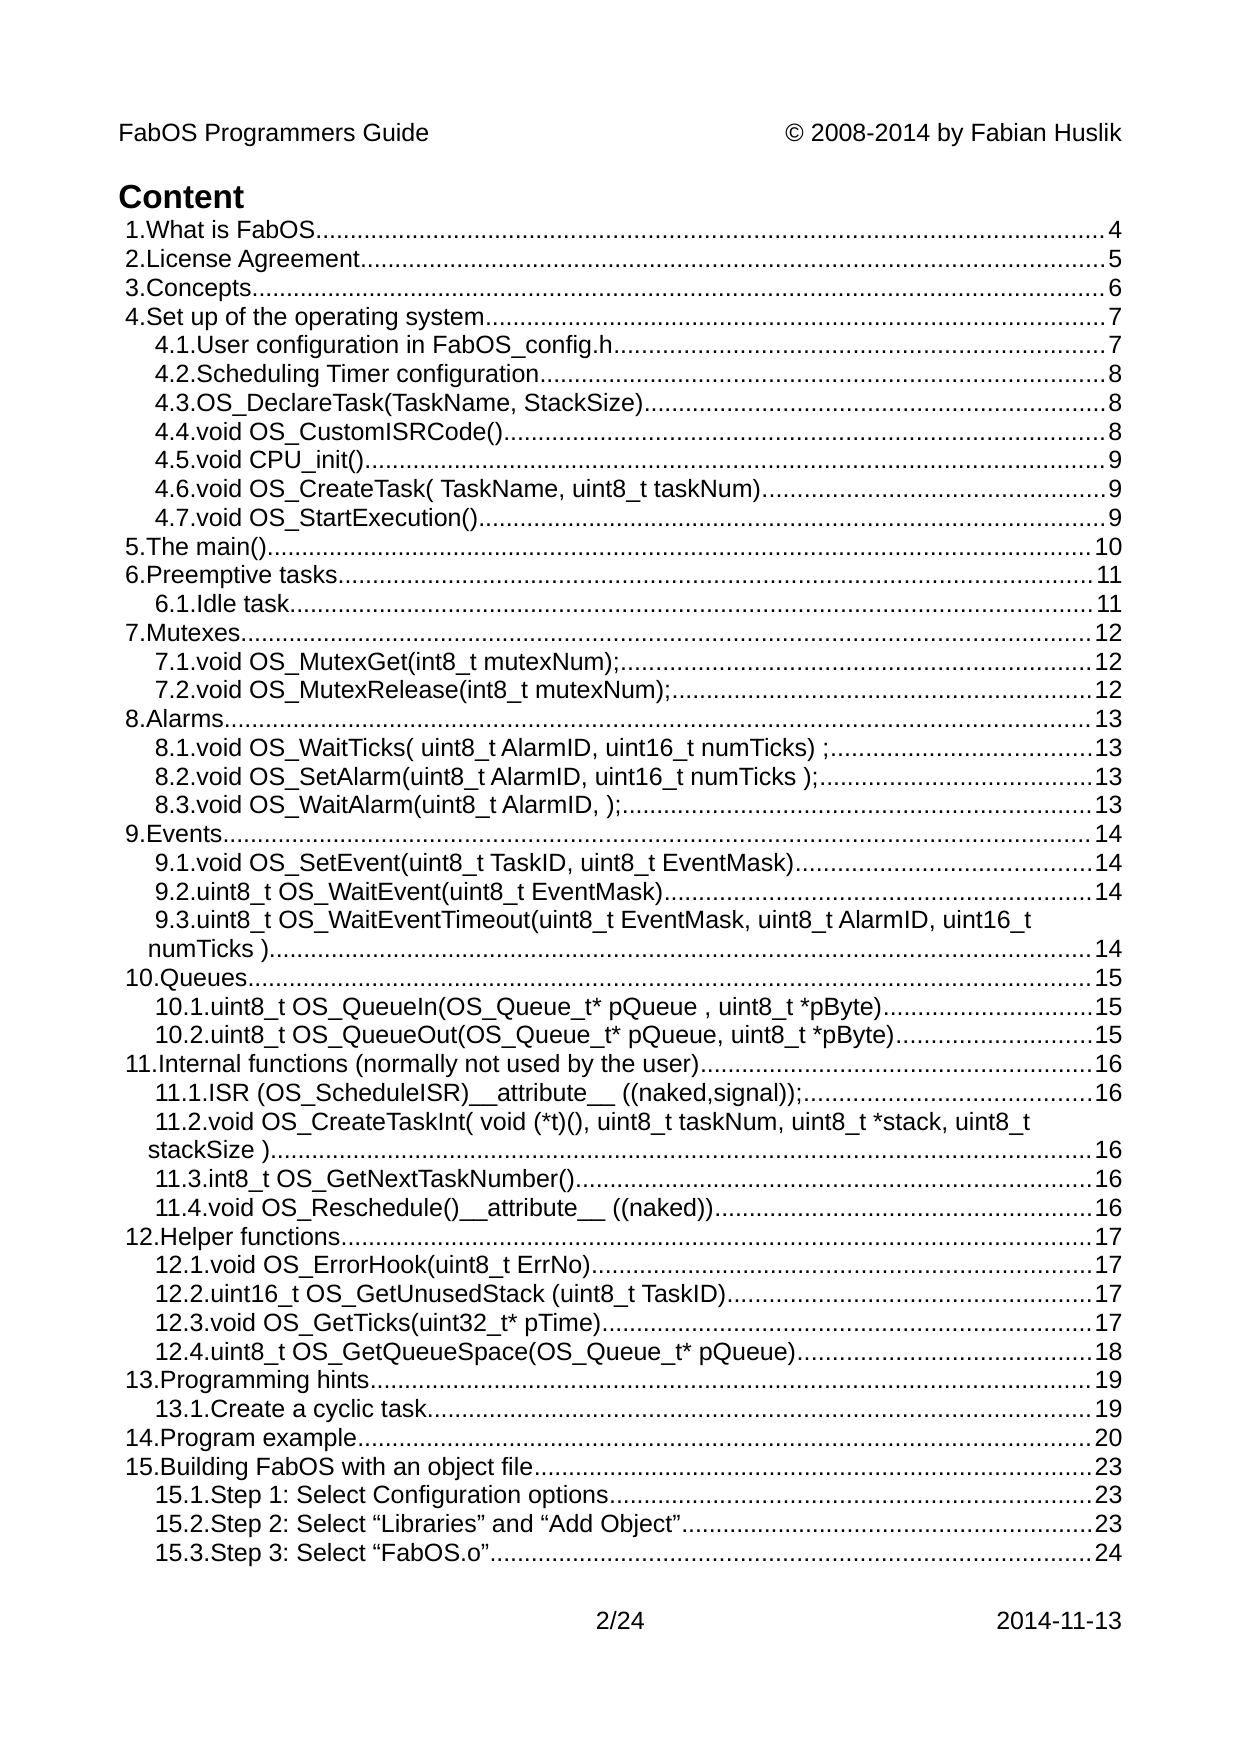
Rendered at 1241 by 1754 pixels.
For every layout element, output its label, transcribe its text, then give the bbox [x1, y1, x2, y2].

text 4.4.void OS_CustomISRCode() 8 [148, 417, 1122, 446]
text 4.1.User configuration in FabOS_config.h 7 [148, 331, 1122, 359]
text 11.4.void OS_Reschedule()__attribute__ ((naked)) 16 [148, 1193, 1122, 1222]
text 15.3.Step 3: Select “FabOS.o” 24 [148, 1538, 1122, 1567]
text 11.3.int8_t OS_GetNextTaskNumber() 16 [148, 1164, 1122, 1193]
text 11.2.void OS_CreateTaskInt( void (*t)(), uint8_t taskNum, uint8_t *stack, uint8_t stackSize ) 16 [148, 1107, 1122, 1164]
text 4.2.Scheduling Timer configuration 8 [148, 359, 1122, 388]
text 12.4.uint8_t OS_GetQueueSpace(OS_Queue_t* pQueue) 18 [148, 1337, 1122, 1366]
text 15.1.Step 1: Select Configuration options 23 [148, 1481, 1122, 1509]
text 13.1.Create a cyclic task 19 [148, 1394, 1122, 1423]
text 4.5.void CPU_init() 9 [148, 446, 1122, 474]
text 13.Programming hints 19 [118, 1366, 1122, 1394]
text 7.Mutexes 12 [118, 618, 1122, 647]
text 9.Events 14 [118, 819, 1122, 848]
text 8.1.void OS_WaitTicks( uint8_t AlarmID, uint16_t numTicks) ; 13 [148, 733, 1122, 762]
text 9.2.uint8_t OS_WaitEvent(uint8_t EventMask) 14 [148, 877, 1122, 906]
text 3.Concepts 6 [118, 273, 1122, 302]
text 5.The main() 10 [118, 532, 1122, 561]
text 7.2.void OS_MutexRelease(int8_t mutexNum); 12 [148, 676, 1122, 704]
text 11.Internal functions (normally not used by the user) 16 [118, 1049, 1122, 1078]
text 2.License Agreement 5 [118, 244, 1122, 273]
text 6.1.Idle task 11 [148, 589, 1122, 618]
text 1.What is FabOS 4 [118, 216, 1122, 244]
text 12.3.void OS_GetTicks(uint32_t* pTime) 17 [148, 1308, 1122, 1337]
text 6.Preemptive tasks 11 [118, 561, 1122, 589]
text 15.Building FabOS with an object file 23 [118, 1452, 1122, 1481]
text 11.1.ISR (OS_ScheduleISR)__attribute__ ((naked,signal)); 16 [148, 1078, 1122, 1107]
text 4.7.void OS_StartExecution() 9 [148, 503, 1122, 532]
subtitle Content [118, 177, 1122, 216]
text 4.6.void OS_CreateTask( TaskName, uint8_t taskNum) 9 [148, 474, 1122, 503]
text 7.1.void OS_MutexGet(int8_t mutexNum); 12 [148, 647, 1122, 676]
text 8.3.void OS_WaitAlarm(uint8_t AlarmID, ); 13 [148, 791, 1122, 819]
text 9.1.void OS_SetEvent(uint8_t TaskID, uint8_t EventMask) 14 [148, 848, 1122, 877]
text 10.2.uint8_t OS_QueueOut(OS_Queue_t* pQueue, uint8_t *pByte) 15 [148, 1021, 1122, 1049]
text 15.2.Step 2: Select “Libraries” and “Add Object” 23 [148, 1509, 1122, 1538]
text 12.1.void OS_ErrorHook(uint8_t ErrNo) 17 [148, 1251, 1122, 1279]
text 8.Alarms 13 [118, 704, 1122, 733]
text 12.2.uint16_t OS_GetUnusedStack (uint8_t TaskID) 17 [148, 1279, 1122, 1308]
text 8.2.void OS_SetAlarm(uint8_t AlarmID, uint16_t numTicks ); 13 [148, 762, 1122, 791]
text 4.Set up of the operating system 7 [118, 302, 1122, 331]
text 12.Helper functions 17 [118, 1222, 1122, 1251]
text 14.Program example 20 [118, 1423, 1122, 1452]
text 10.Queues 15 [118, 963, 1122, 992]
text 9.3.uint8_t OS_WaitEventTimeout(uint8_t EventMask, uint8_t AlarmID, uint16_t numTicks ) 14 [148, 906, 1122, 963]
text 4.3.OS_DeclareTask(TaskName, StackSize) 8 [148, 388, 1122, 417]
text 10.1.uint8_t OS_QueueIn(OS_Queue_t* pQueue , uint8_t *pByte) 15 [148, 992, 1122, 1021]
